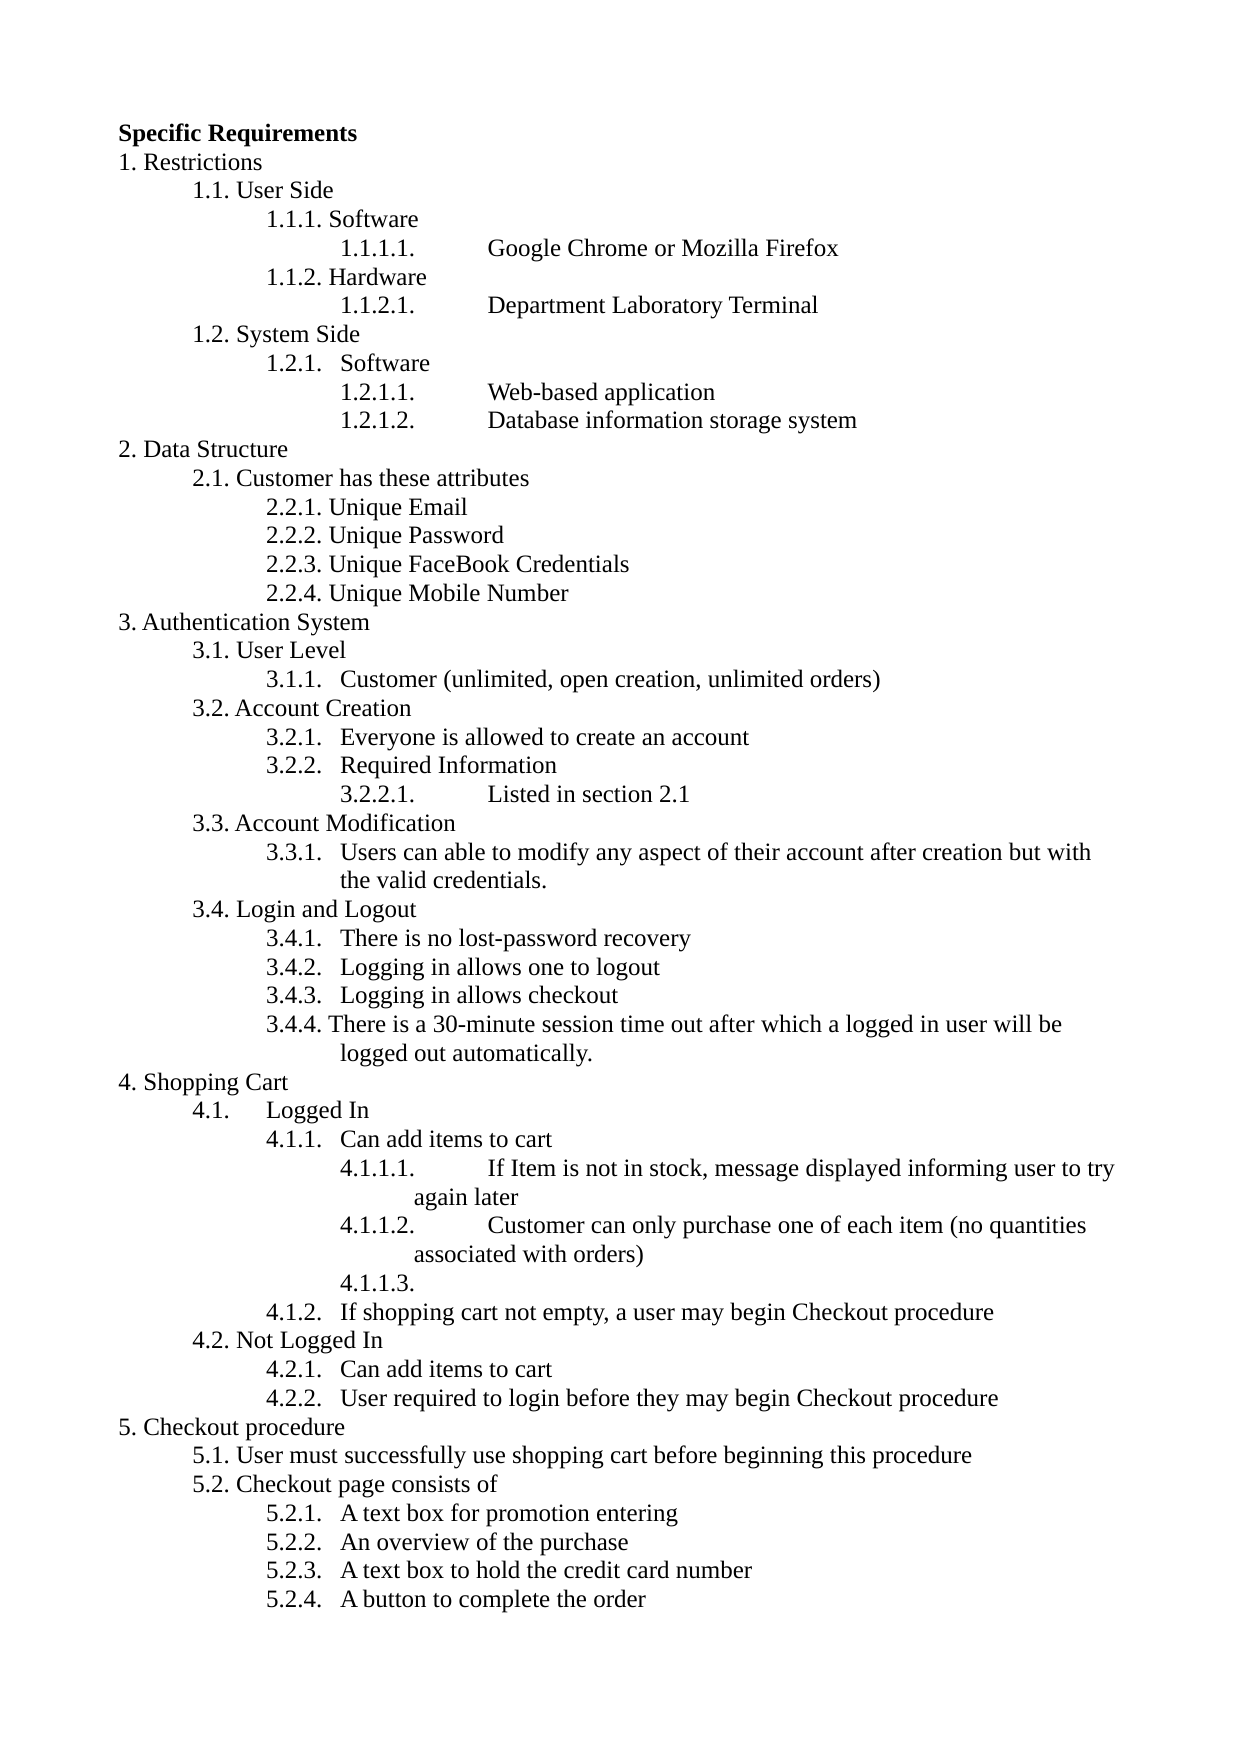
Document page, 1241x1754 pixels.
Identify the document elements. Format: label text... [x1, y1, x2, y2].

text 3.4.2. Logging in allows one to logout [118, 952, 1122, 981]
text 4.1. Logged In [118, 1096, 1122, 1124]
text 3.1. User Level [118, 636, 1122, 664]
text 4.1.1.2. Customer can only purchase one of each item (no quantities [118, 1211, 1122, 1239]
text 1.2.1.1. Web-based application [118, 377, 1122, 406]
text 5.2.3. A text box to hold the credit card number [118, 1556, 1122, 1584]
text 1.2. System Side [118, 319, 1122, 348]
text 1.2.1. Software [118, 348, 1122, 377]
text 5.2.4. A button to complete the order [118, 1584, 1122, 1613]
text 3.1.1. Customer (unlimited, open creation, unlimited orders) [118, 664, 1122, 693]
text 5.1. User must successfully use shopping cart before beginning this procedure [118, 1441, 1122, 1469]
text 3.4. Login and Logout [118, 894, 1122, 923]
text 4.1.1.3. [118, 1268, 1122, 1297]
text logged out automatically. [118, 1038, 1122, 1067]
text 3.2.2.1. Listed in section 2.1 [118, 779, 1122, 808]
text 4.1.1.1. If Item is not in stock, message displayed informing user to try [118, 1153, 1122, 1182]
text associated with orders) [118, 1239, 1122, 1268]
text 2.2.2. Unique Password [118, 521, 1122, 549]
text 5.2.2. An overview of the purchase [118, 1527, 1122, 1556]
text 5.2.1. A text box for promotion entering [118, 1498, 1122, 1527]
text 4.1.1. Can add items to cart [118, 1124, 1122, 1153]
text 1.1.2. Hardware [118, 262, 1122, 291]
text 3.4.1. There is no lost-password recovery [118, 923, 1122, 952]
text again later [118, 1182, 1122, 1211]
text 1. Restrictions [118, 147, 1122, 176]
text 3.3.1. Users can able to modify any aspect of their account after creation but with the valid credentials. [118, 837, 1122, 894]
text 4.2.2. User required to login before they may begin Checkout procedure [118, 1383, 1122, 1412]
text 3.4.3. Logging in allows checkout [118, 981, 1122, 1009]
text 3.2.2. Required Information [118, 751, 1122, 779]
text 3.2. Account Creation [118, 693, 1122, 722]
text 3.3. Account Modification [118, 808, 1122, 837]
text 1.1. User Side [118, 176, 1122, 204]
text 4. Shopping Cart [118, 1067, 1122, 1096]
text 4.1.2. If shopping cart not empty, a user may begin Checkout procedure [118, 1297, 1122, 1326]
text 1.1.2.1. Department Laboratory Terminal [118, 291, 1122, 319]
text 1.1.1.1. Google Chrome or Mozilla Firefox [118, 233, 1122, 262]
text 5. Checkout procedure [118, 1412, 1122, 1441]
text 1.2.1.2. Database information storage system [118, 406, 1122, 434]
text 3. Authentication System [118, 607, 1122, 636]
text 5.2. Checkout page consists of [118, 1469, 1122, 1498]
text 2.1. Customer has these attributes [118, 463, 1122, 492]
text 2.2.1. Unique Email [118, 492, 1122, 521]
text Specific Requirements [118, 118, 1122, 147]
text 1.1.1. Software [118, 204, 1122, 233]
text 4.2.1. Can add items to cart [118, 1354, 1122, 1383]
text 2.2.4. Unique Mobile Number [118, 578, 1122, 607]
text 2. Data Structure [118, 434, 1122, 463]
text 3.4.4. There is a 30-minute session time out after which a logged in user will be [118, 1009, 1122, 1038]
text 4.2. Not Logged In [118, 1326, 1122, 1354]
text 3.2.1. Everyone is allowed to create an account [118, 722, 1122, 751]
text 2.2.3. Unique FaceBook Credentials [118, 549, 1122, 578]
